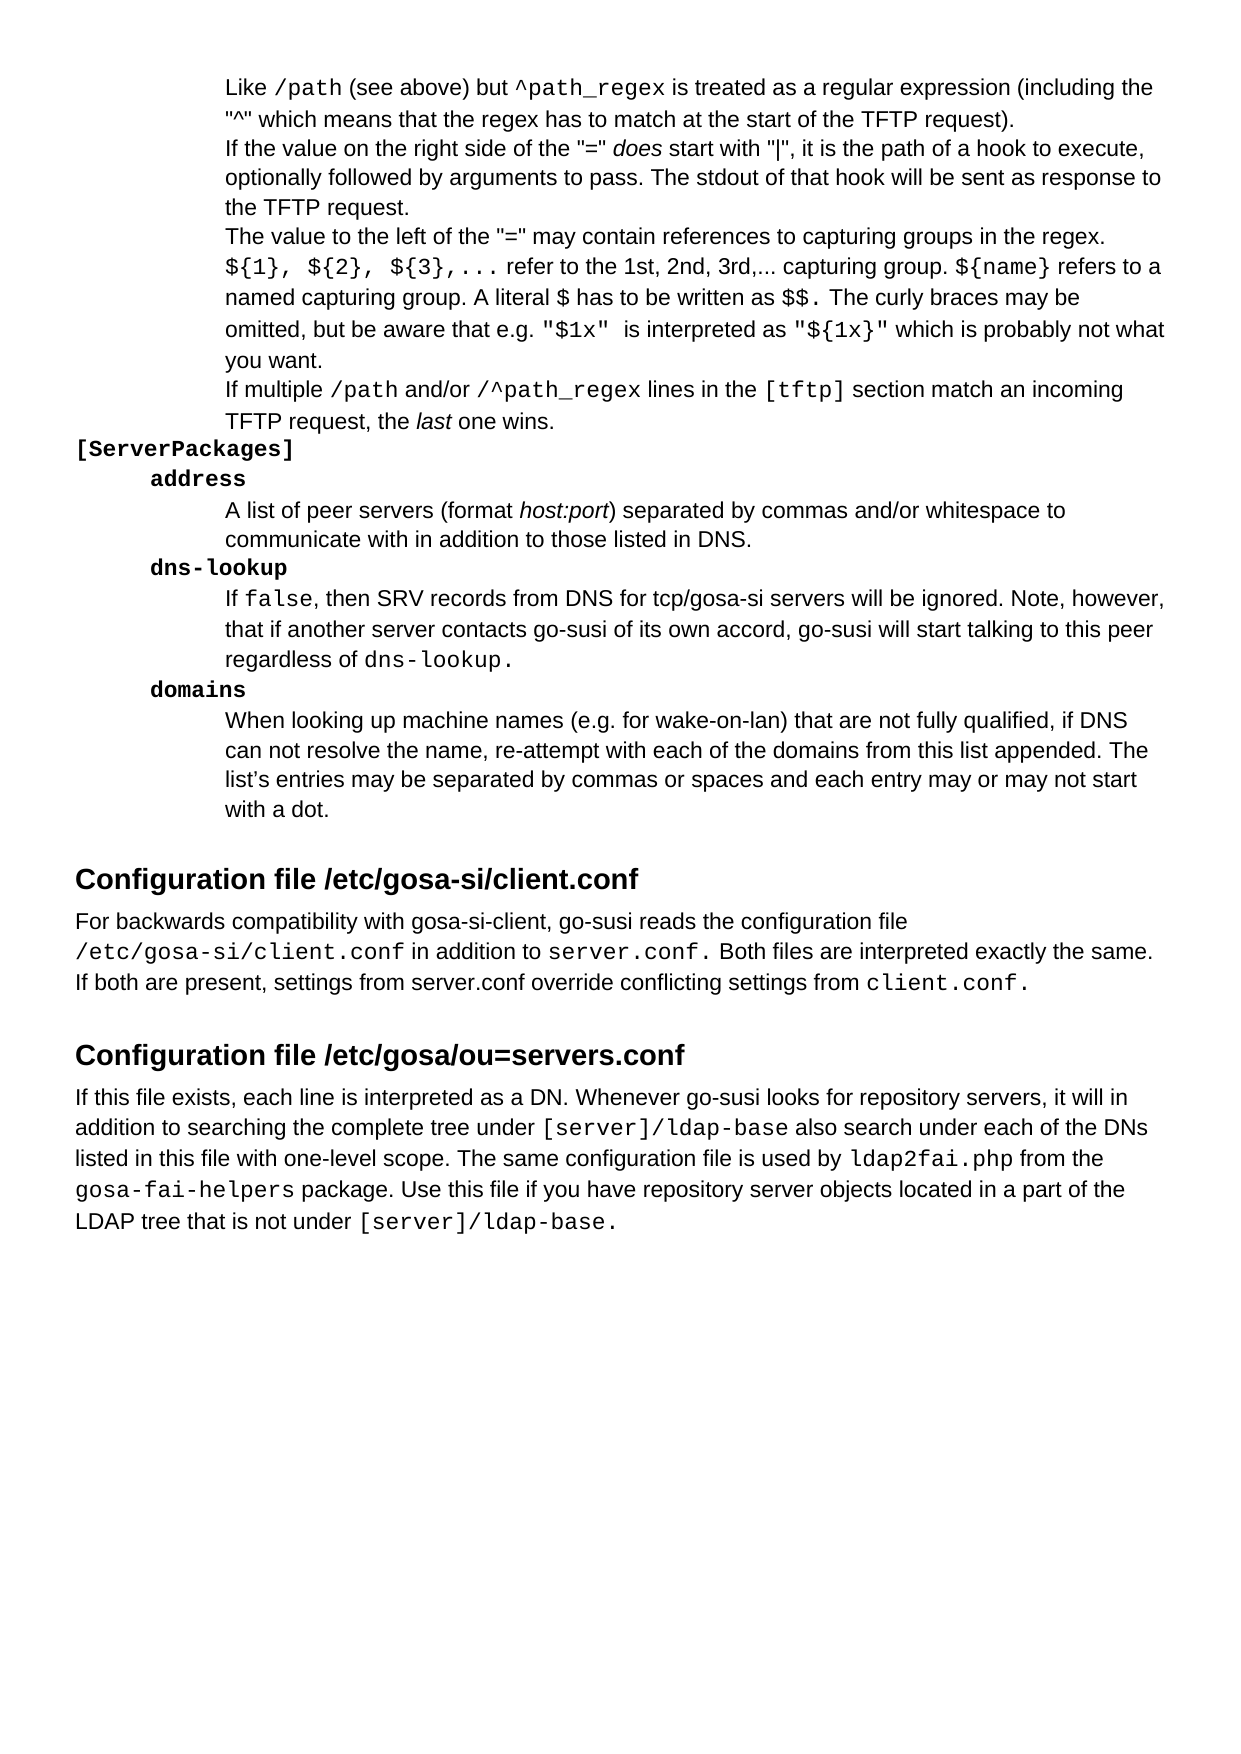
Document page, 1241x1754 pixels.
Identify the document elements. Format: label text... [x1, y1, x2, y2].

text If this file exists, each line is interpreted as a DN. Whenever go-susi looks for repository servers, it will in addition to searching the complete tree under [server]/ldap-base also search under each of the DNs listed in this file with one-level scope. The same configuration file is used by ldap2fai.php from the gosa-fai-helpers package. Use this file if you have repository server objects located in a part of the LDAP tree that is not under [server]/ldap-base. [75, 1085, 1165, 1236]
subtitle Configuration file /etc/gosa-si/client.conf [75, 863, 1165, 896]
text If false, then SRV records from DNS for tcp/gosa-si servers will be ignored. Note, however, that if another server contacts go-susi of its own accord, go-susi will start talking to this peer regardless of dns-lookup. [225, 586, 1165, 674]
text Like /path (see above) but ^path_regex is treated as a regular expression (including the "^" which means that the regex has to match at the start of the TFTP request). [225, 75, 1165, 132]
text A list of peer servers (format host:port) separated by commas and/or whitespace to communicate with in addition to those listed in DNS. [225, 497, 1165, 552]
subtitle Configuration file /etc/gosa/ou=servers.conf [75, 1039, 1165, 1072]
text domains [150, 678, 1165, 704]
text If the value on the right side of the "=" does start with "|", it is the path of a hook to execute, optionally followed by arguments to pass. The stdout of that hook will be sent as response to the TFTP request. [225, 136, 1165, 220]
text If multiple /path and/or /^path_regex lines in the [tftp] section match an incoming TFTP request, the last one wins. [225, 377, 1165, 434]
text The value to the left of the "=" may contain references to capturing groups in the regex. ${1}, ${2}, ${3},... refer to the 1st, 2nd, 3rd,... capturing group. ${name} refers to a named capturing group. A literal $ has to be written as $$. The curly braces may be omitted, but be aware that e.g. "$1x" is interpreted as "${1x}" which is probably not what you want. [225, 224, 1165, 373]
text dns-lookup [150, 556, 1165, 582]
text For backwards compatibility with gosa-si-client, go-susi reads the configuration file /etc/gosa-si/client.conf in addition to server.conf. Both files are interpreted exactly the same. If both are present, settings from server.conf override conflicting settings from client.conf. [75, 909, 1165, 997]
text address [150, 467, 1165, 493]
text When looking up machine names (e.g. for wake-on-lan) that are not fully qualified, if DNS can not resolve the name, re-attempt with each of the domains from this list appended. The list’s entries may be separated by commas or spaces and each entry may or may not start with a dot. [225, 708, 1165, 822]
text [ServerPackages] [75, 438, 1165, 464]
